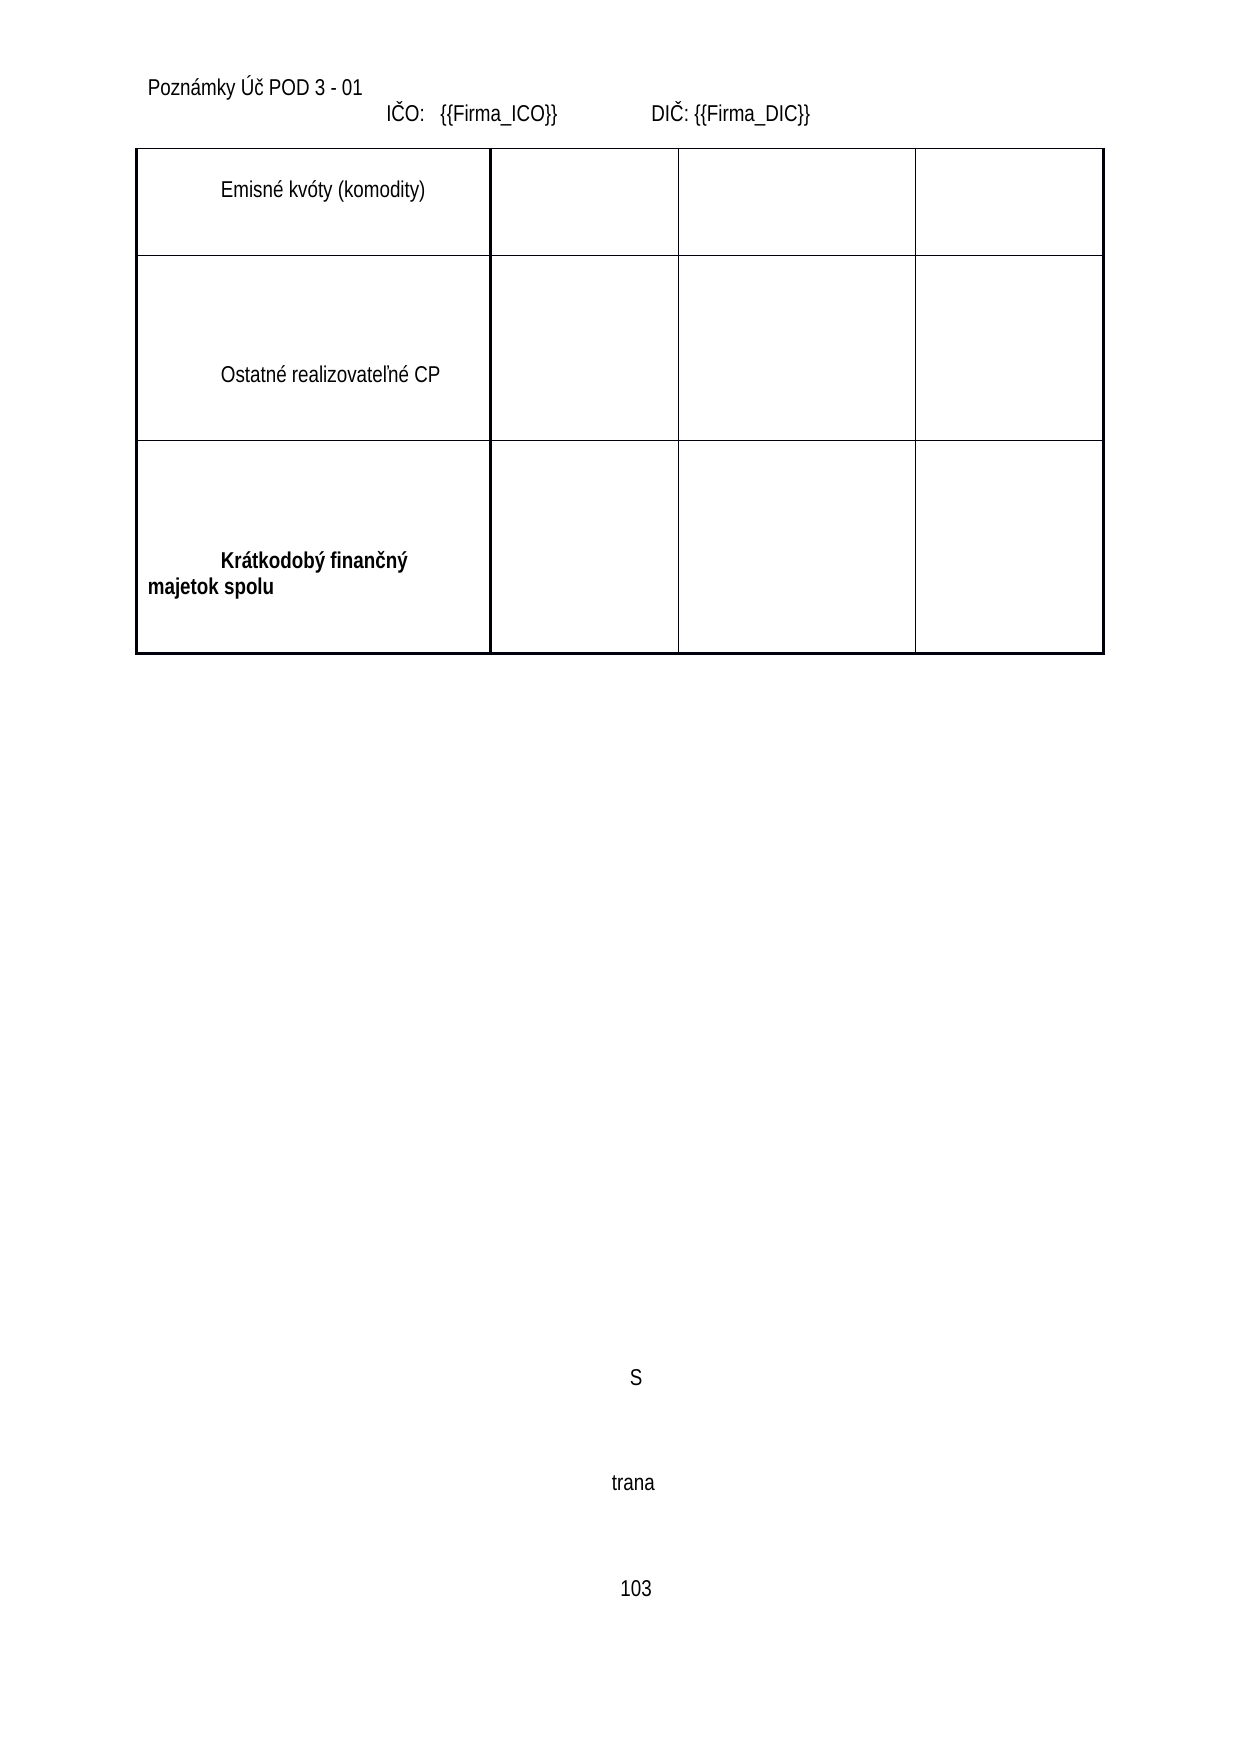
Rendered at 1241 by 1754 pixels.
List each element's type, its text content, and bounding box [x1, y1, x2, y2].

table_cell Ostatné realizovateľné CP [138, 256, 489, 440]
table_cell [679, 149, 915, 255]
table_cell Emisné kvóty (komodity) [138, 149, 489, 255]
table_cell [679, 256, 915, 440]
table_cell [492, 256, 678, 440]
table_cell [916, 149, 1102, 255]
table_cell [492, 149, 678, 255]
table_cell [916, 441, 1102, 652]
table_cell Krátkodobý finančný majetok spolu [138, 441, 489, 652]
table_cell [492, 441, 678, 652]
table_cell [916, 256, 1102, 440]
table_cell [679, 441, 915, 652]
